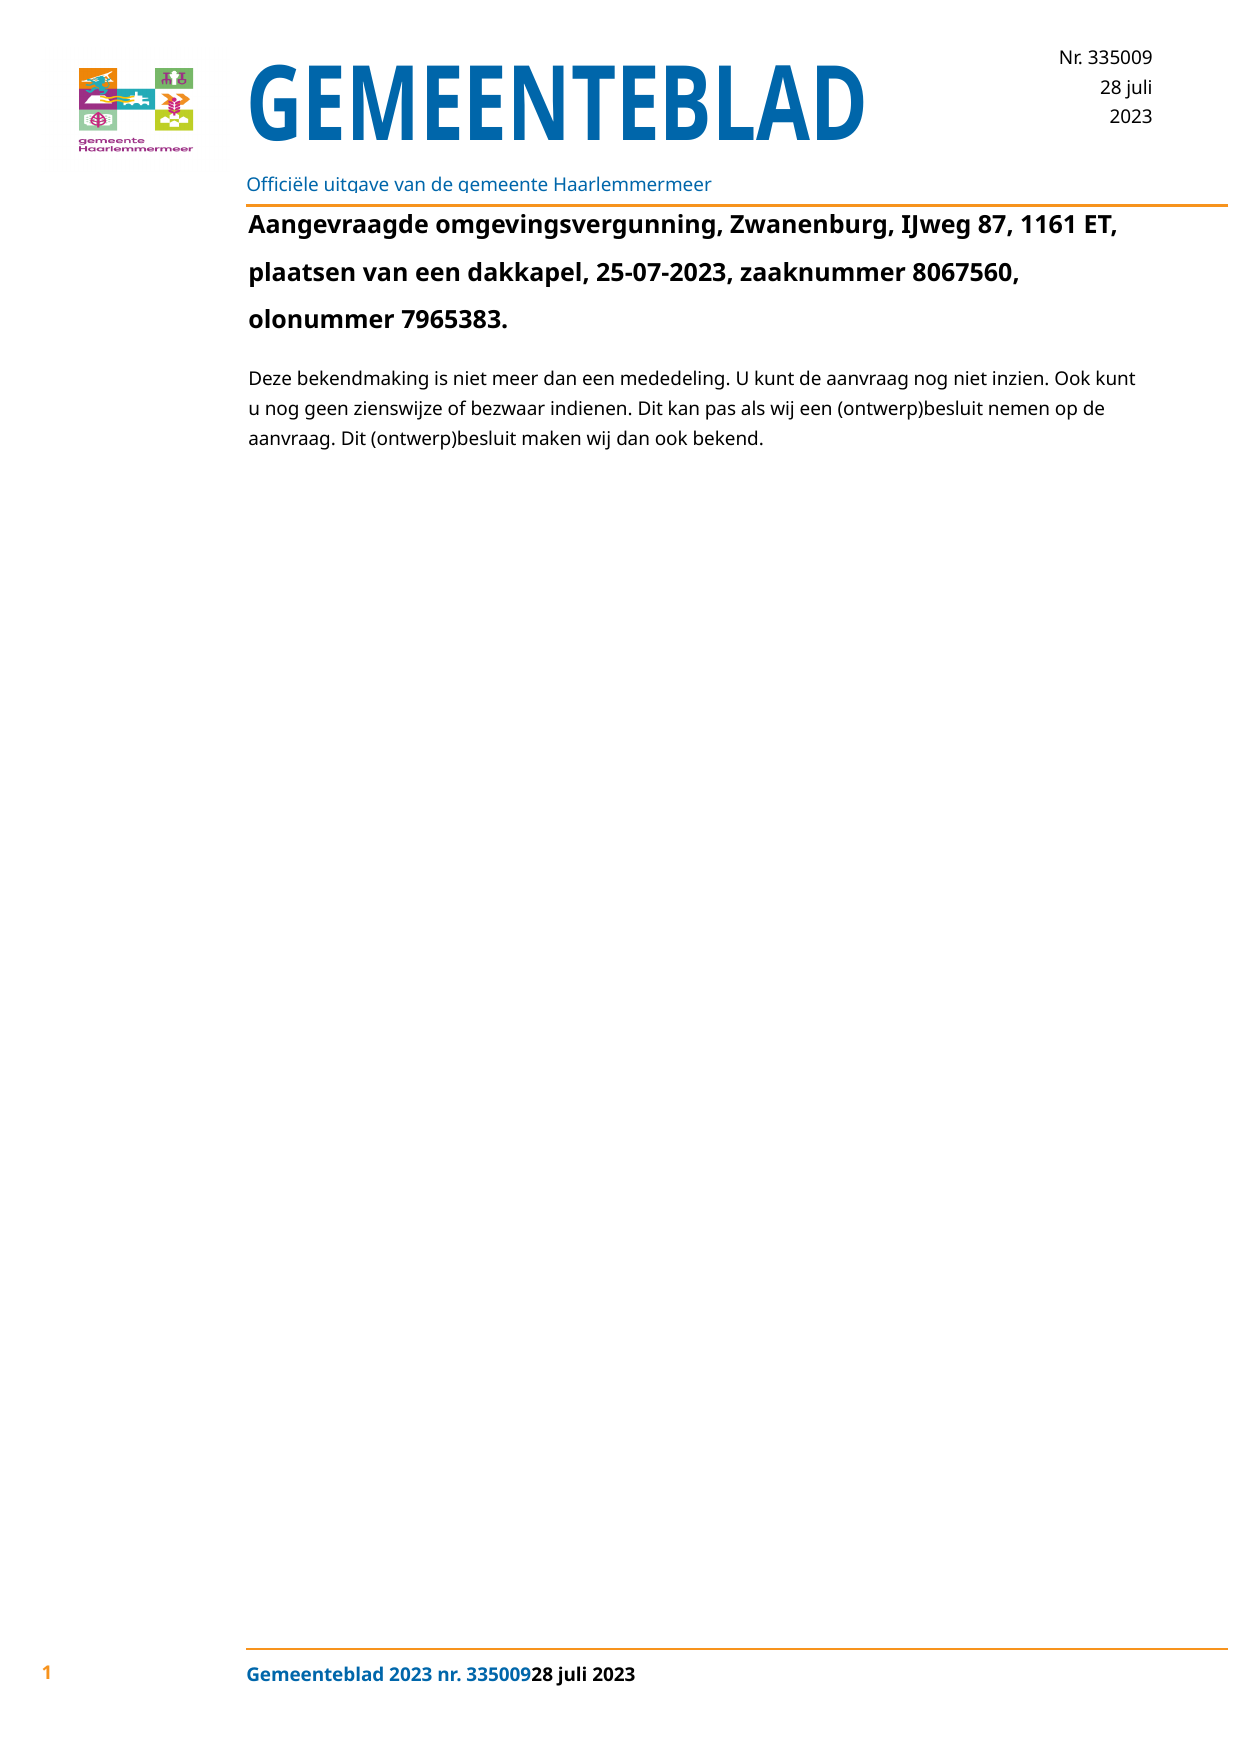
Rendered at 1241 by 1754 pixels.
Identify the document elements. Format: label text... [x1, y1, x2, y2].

text Aangevraagde omgevingsvergunning, Zwanenburg, IJweg 87, 1161 ET, plaatsen van een dakkapel, 25-07-2023, zaaknummer 8067560, olonummer 7965383. [248, 207, 1152, 336]
picture [41, 47, 231, 172]
text Deze bekendmaking is niet meer dan een mededeling. U kunt de aanvraag nog niet inzien. Ook kunt u nog geen zienswijze of bezwaar indienen. Dit kan pas als wij een (ontwerp)besluit nemen op de aanvraag. Dit (ontwerp)besluit maken wij dan ook bekend. [248, 366, 1152, 450]
